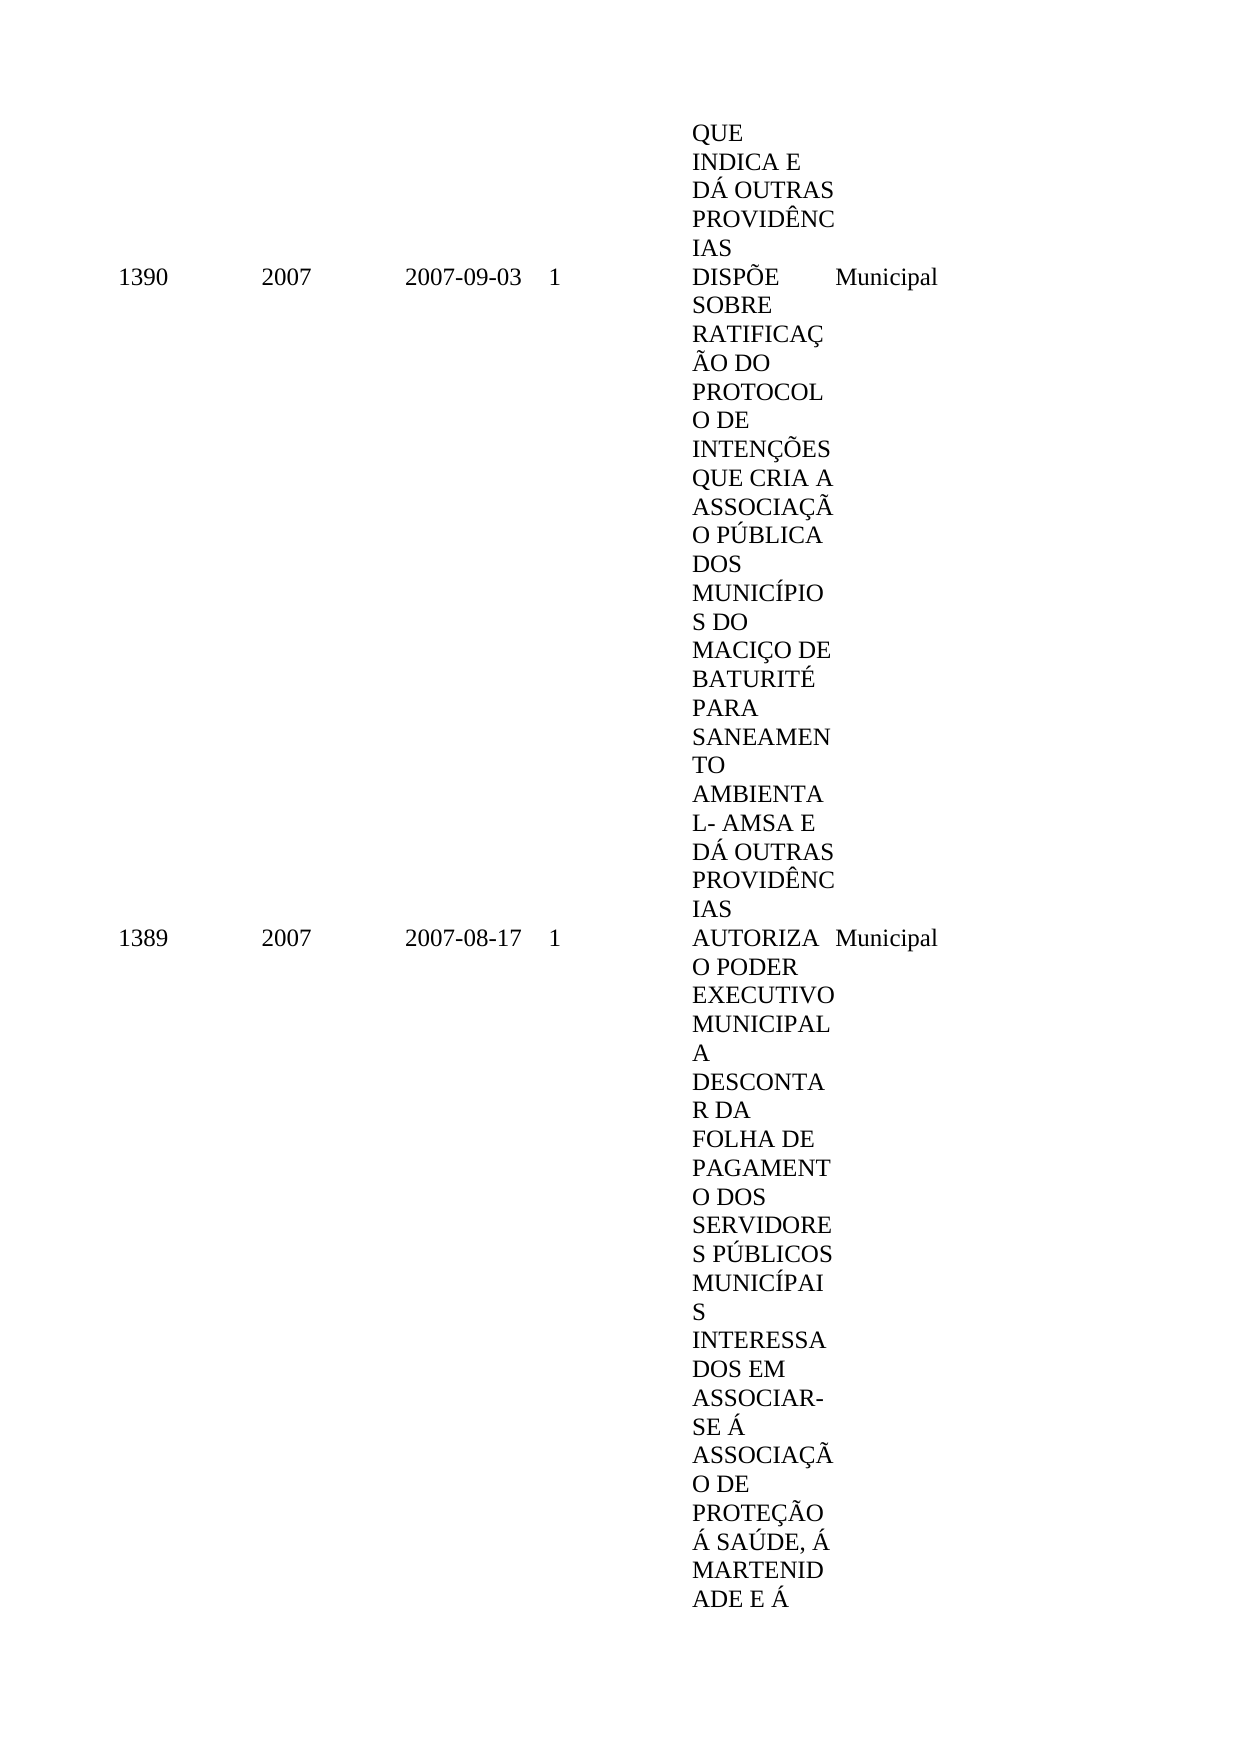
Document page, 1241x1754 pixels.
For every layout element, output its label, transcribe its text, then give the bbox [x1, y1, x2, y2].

table_cell [548, 118, 692, 262]
table_cell 1 [548, 262, 692, 923]
table_cell DISPÕE SOBRE RATIFICAÇÃO DO PROTOCOLO DE INTENÇÕES QUE CRIA A ASSOCIAÇÃO PÚBLICA DOS MUNICÍPIOS DO MACIÇO DE BATURITÉ PARA SANEAMENTO AMBIENTAL- AMSA E DÁ OUTRAS PROVIDÊNCIAS [692, 262, 835, 923]
table_cell [835, 118, 979, 262]
table_cell [979, 923, 1122, 1613]
table_cell Municipal [835, 923, 979, 1613]
table_cell [261, 118, 405, 262]
table_cell 2007-09-03 [405, 262, 548, 923]
table_cell 1 [548, 923, 692, 1613]
table_cell 2007 [261, 923, 405, 1613]
table_cell QUE INDICA E DÁ OUTRAS PROVIDÊNCIAS [692, 118, 835, 262]
table_cell 1390 [118, 262, 261, 923]
table_cell [118, 118, 261, 262]
table_cell 2007-08-17 [405, 923, 548, 1613]
table_cell [979, 118, 1122, 262]
table_cell 2007 [261, 262, 405, 923]
table_cell [405, 118, 548, 262]
table_cell 1389 [118, 923, 261, 1613]
table_cell AUTORIZA O PODER EXECUTIVO MUNICIPAL A DESCONTAR DA FOLHA DE PAGAMENTO DOS SERVIDORES PÚBLICOS MUNICÍPAIS INTERESSADOS EM ASSOCIAR-SE Á ASSOCIAÇÃO DE PROTEÇÃO Á SAÚDE, Á MARTENIDADE E Á [692, 923, 835, 1613]
table_cell [979, 262, 1122, 923]
table_cell Municipal [835, 262, 979, 923]
